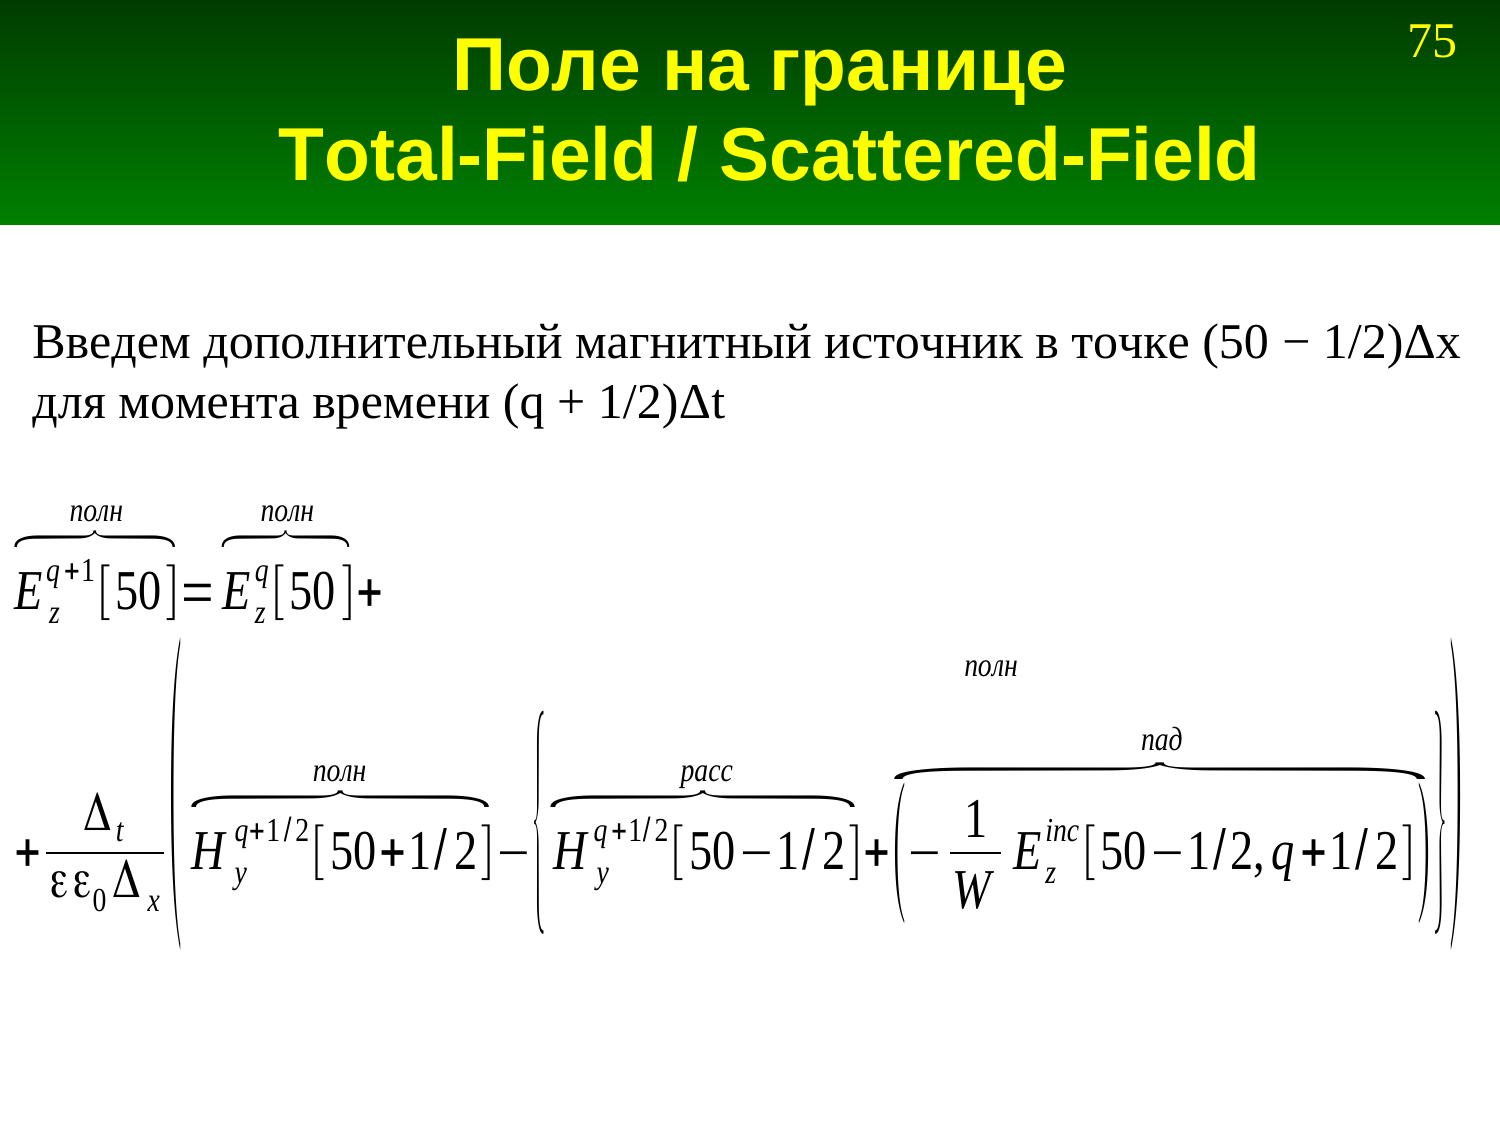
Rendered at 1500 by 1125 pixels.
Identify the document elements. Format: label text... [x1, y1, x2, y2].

chart [0, 490, 1477, 952]
text_box Введем дополнительный магнитный источник в точке (50 − 1/2)Δx для момента времени (q + 1/2)Δt [17, 301, 1489, 437]
title Поле на границе Total-Field / Scattered-Field [100, 7, 1441, 204]
